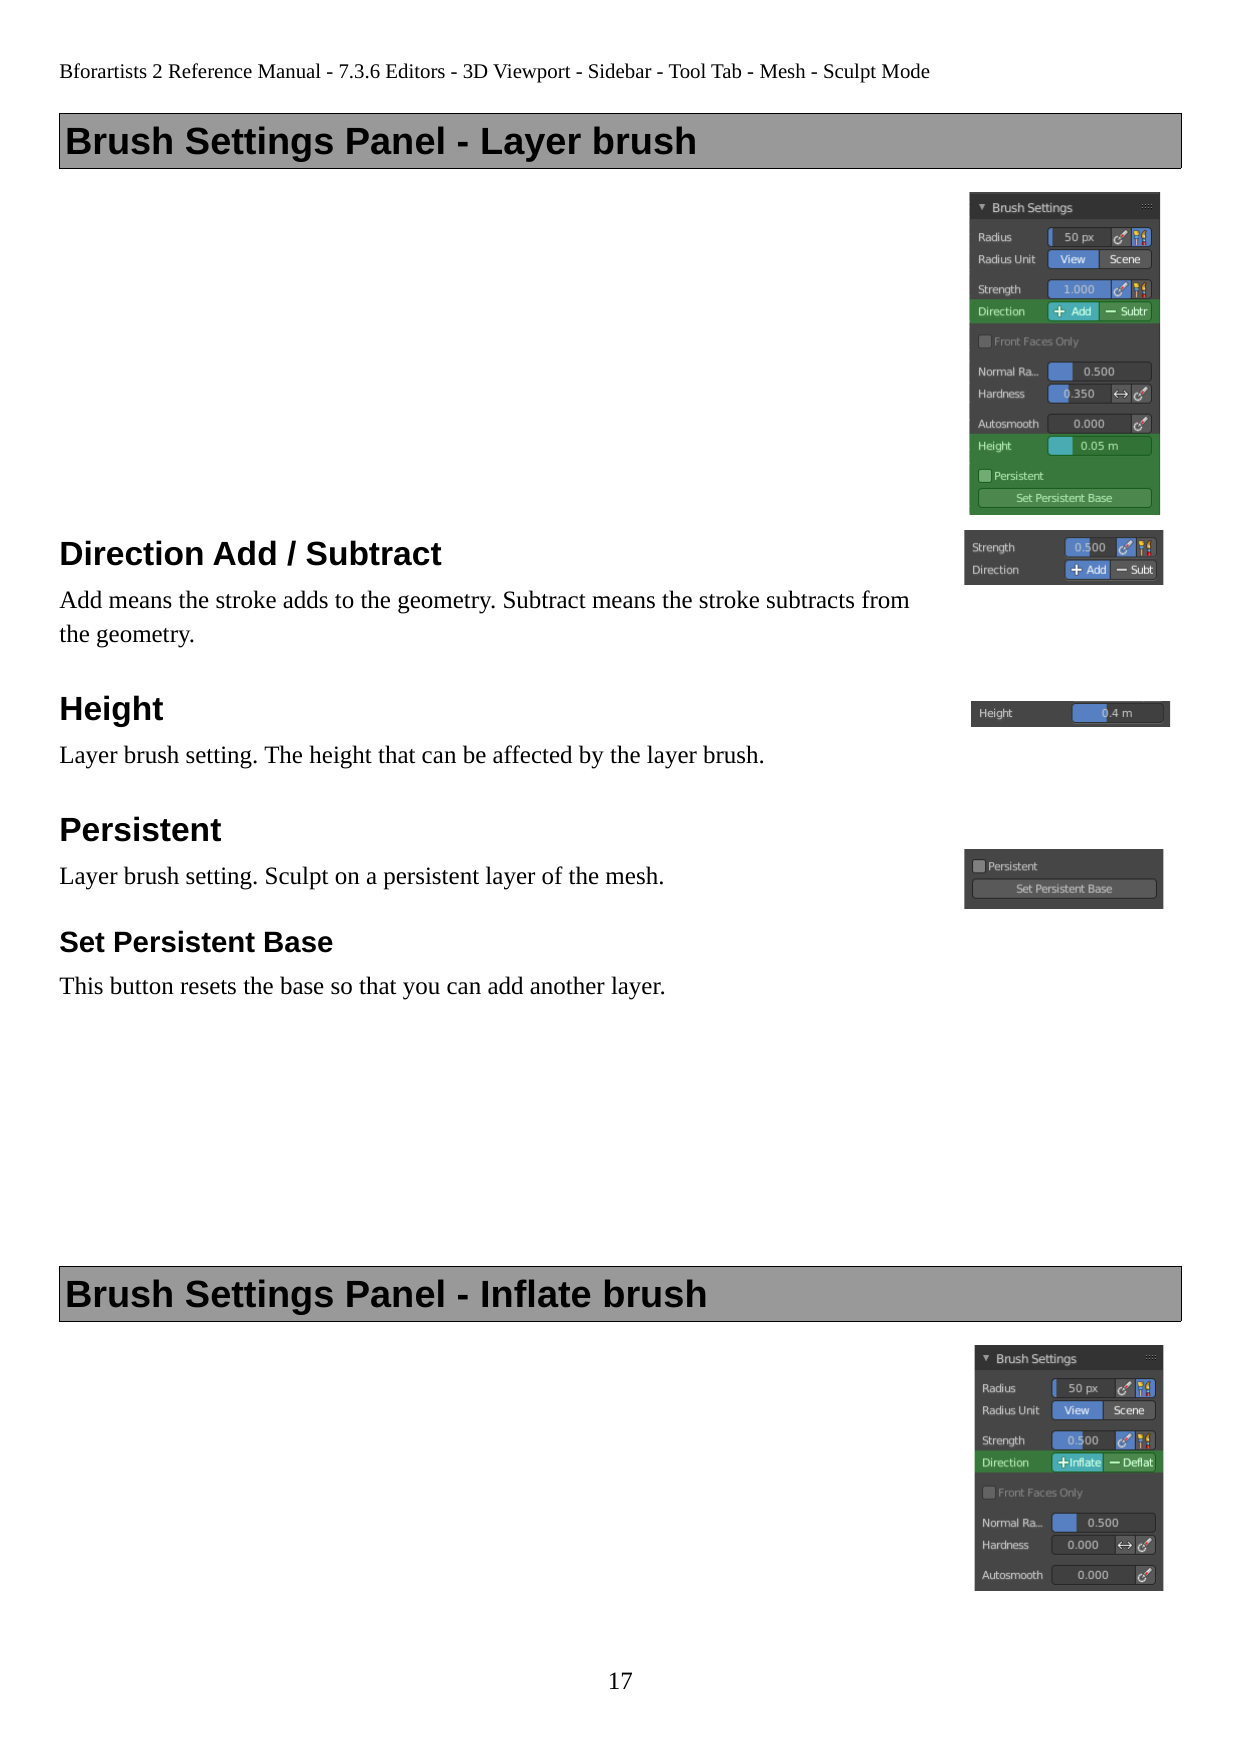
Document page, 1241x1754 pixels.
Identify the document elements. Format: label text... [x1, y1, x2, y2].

picture [971, 701, 1171, 727]
picture [964, 530, 1164, 585]
text Add means the stroke adds to the geometry. Subtract means the stroke subtracts from the geometry. [59, 585, 1181, 648]
text Layer brush setting. Sculpt on a persistent layer of the mesh. [59, 861, 964, 890]
subtitle Direction Add / Subtract [59, 534, 964, 572]
picture [969, 192, 1160, 515]
text This button resets the base so that you can add another layer. [59, 971, 1181, 1000]
text Layer brush setting. The height that can be affected by the layer brush. [59, 740, 1181, 769]
subtitle Height [59, 689, 1181, 728]
table_header Brush Settings Panel - Layer brush [60, 114, 1181, 168]
table_header Brush Settings Panel - Inflate brush [60, 1267, 1181, 1321]
picture [974, 1345, 1164, 1591]
subtitle Set Persistent Base [59, 925, 1181, 959]
subtitle Persistent [59, 810, 1181, 849]
picture [964, 849, 1164, 909]
subtitle [1164, 534, 1181, 572]
